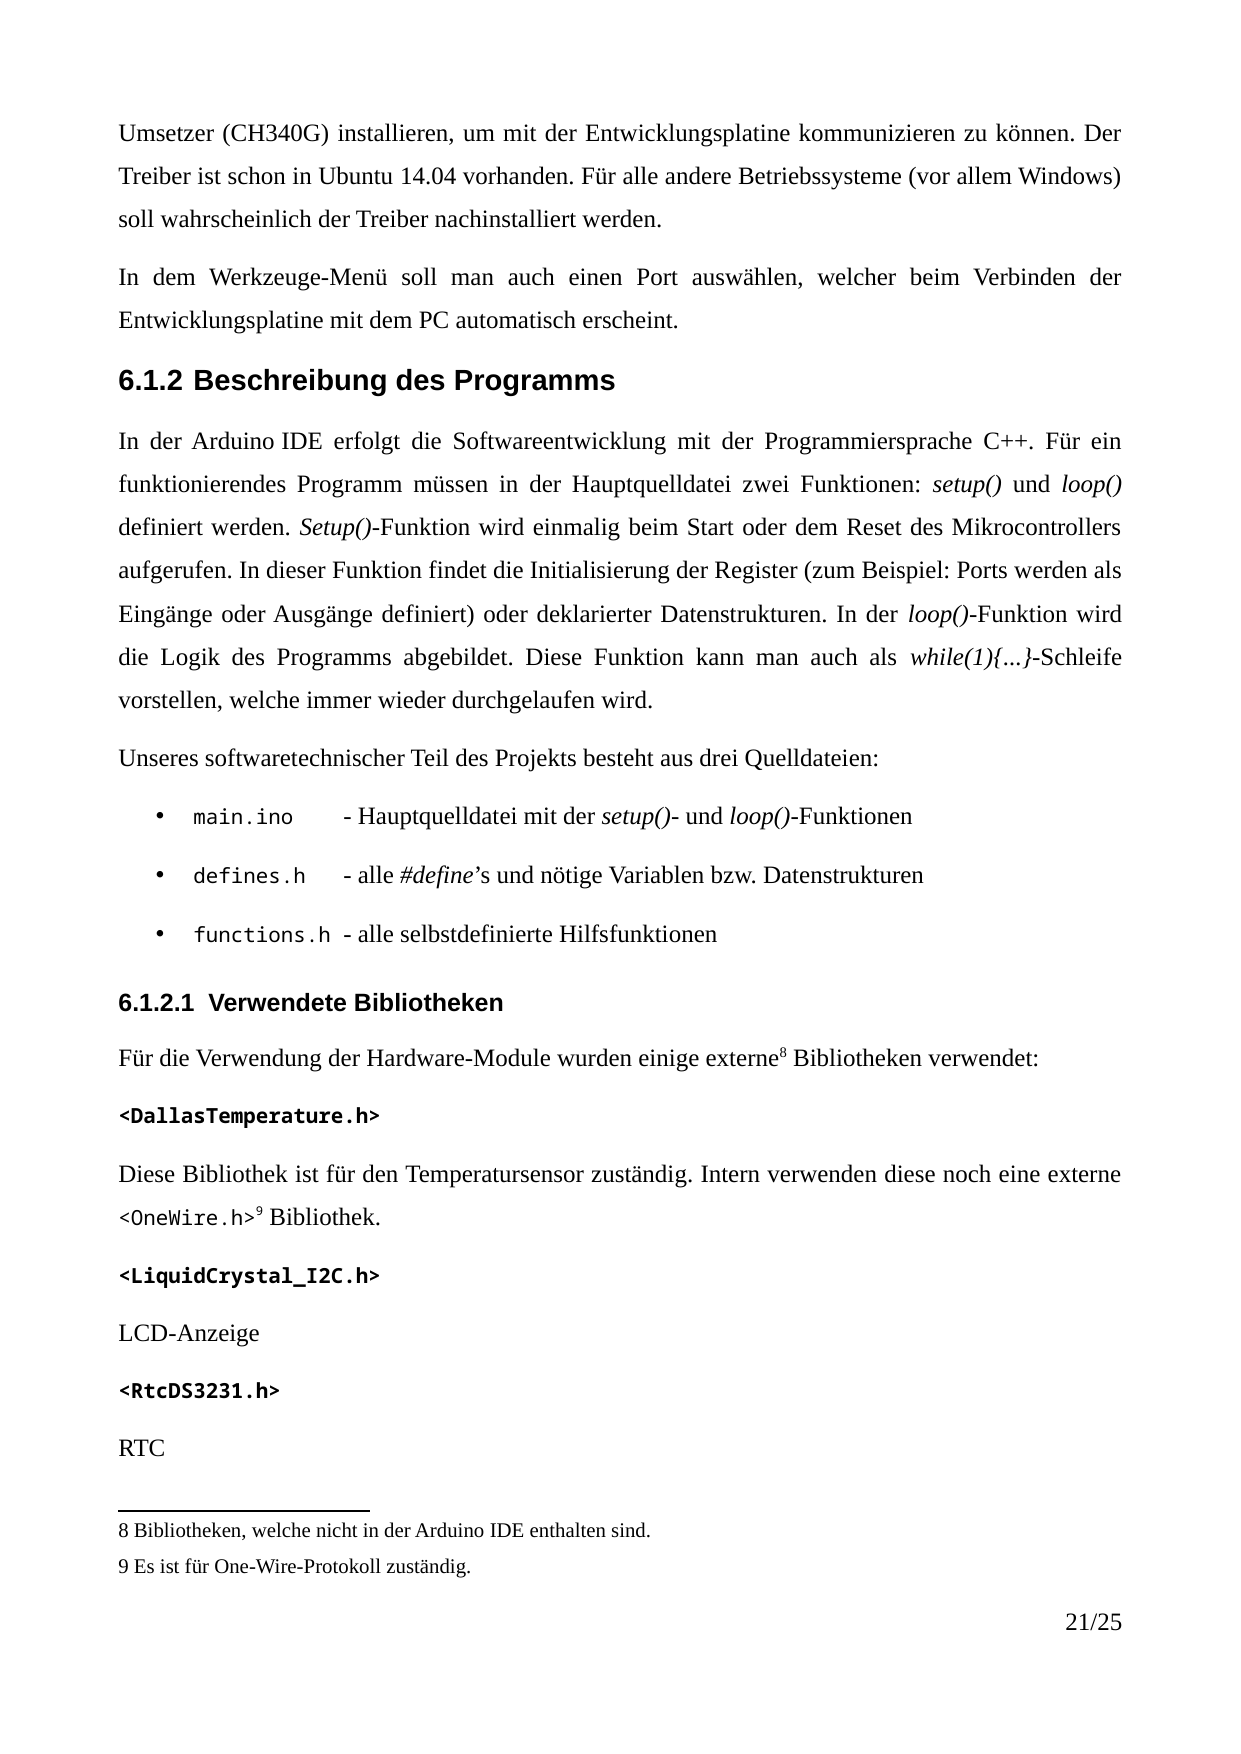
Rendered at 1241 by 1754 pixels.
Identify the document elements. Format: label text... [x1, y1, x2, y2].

text Umsetzer (CH340G) installieren, um mit der Entwicklungsplatine kommunizieren zu können. Der Treiber ist schon in Ubuntu 14.04 vorhanden. Für alle andere Betriebssysteme (vor allem Windows) soll wahrscheinlich der Treiber nachinstalliert werden. [118, 118, 1122, 233]
list main.ino - Hauptquelldatei mit der setup()- und loop()-Funktionen [156, 801, 1122, 830]
text <DallasTemperature.h> [118, 1101, 1122, 1130]
subtitle Beschreibung des Programms [118, 363, 1122, 397]
text In der Arduino IDE erfolgt die Softwareentwicklung mit der Programmiersprache C++. Für ein funktionierendes Programm müssen in der Hauptquelldatei zwei Funktionen: setup() und loop() definiert werden. Setup()-Funktion wird einmalig beim Start oder dem Reset des Mikrocontrollers aufgerufen. In dieser Funktion findet die Initialisierung der Register (zum Beispiel: Ports werden als Eingänge oder Ausgänge definiert) oder deklarierter Datenstrukturen. In der loop()-Funktion wird die Logik des Programms abgebildet. Diese Funktion kann man auch als while(1){...}-Schleife vorstellen, welche immer wieder durchgelaufen wird. [118, 426, 1122, 714]
text Unseres softwaretechnischer Teil des Projekts besteht aus drei Quelldateien: [118, 743, 1122, 772]
list defines.h - alle #define’s und nötige Variablen bzw. Datenstrukturen [156, 860, 1122, 889]
text Es ist für One-Wire-Protokoll zuständig. [118, 1553, 1122, 1578]
list functions.h - alle selbstdefinierte Hilfsfunktionen [156, 919, 1122, 948]
text Diese Bibliothek ist für den Temperatursensor zuständig. Intern verwenden diese noch eine externe <OneWire.h> Bibliothek. [118, 1159, 1122, 1231]
text RTC [118, 1433, 1122, 1462]
subtitle Verwendete Bibliotheken [118, 988, 1122, 1017]
text Für die Verwendung der Hardware-Module wurden einige externe Bibliotheken verwendet: [118, 1043, 1122, 1072]
text In dem Werkzeuge-Menü soll man auch einen Port auswählen, welcher beim Verbinden der Entwicklungsplatine mit dem PC automatisch erscheint. [118, 262, 1122, 334]
text <RtcDS3231.h> [118, 1376, 1122, 1404]
text LCD-Anzeige [118, 1318, 1122, 1347]
text <LiquidCrystal_I2C.h> [118, 1261, 1122, 1289]
text Bibliotheken, welche nicht in der Arduino IDE enthalten sind. [118, 1517, 1122, 1542]
